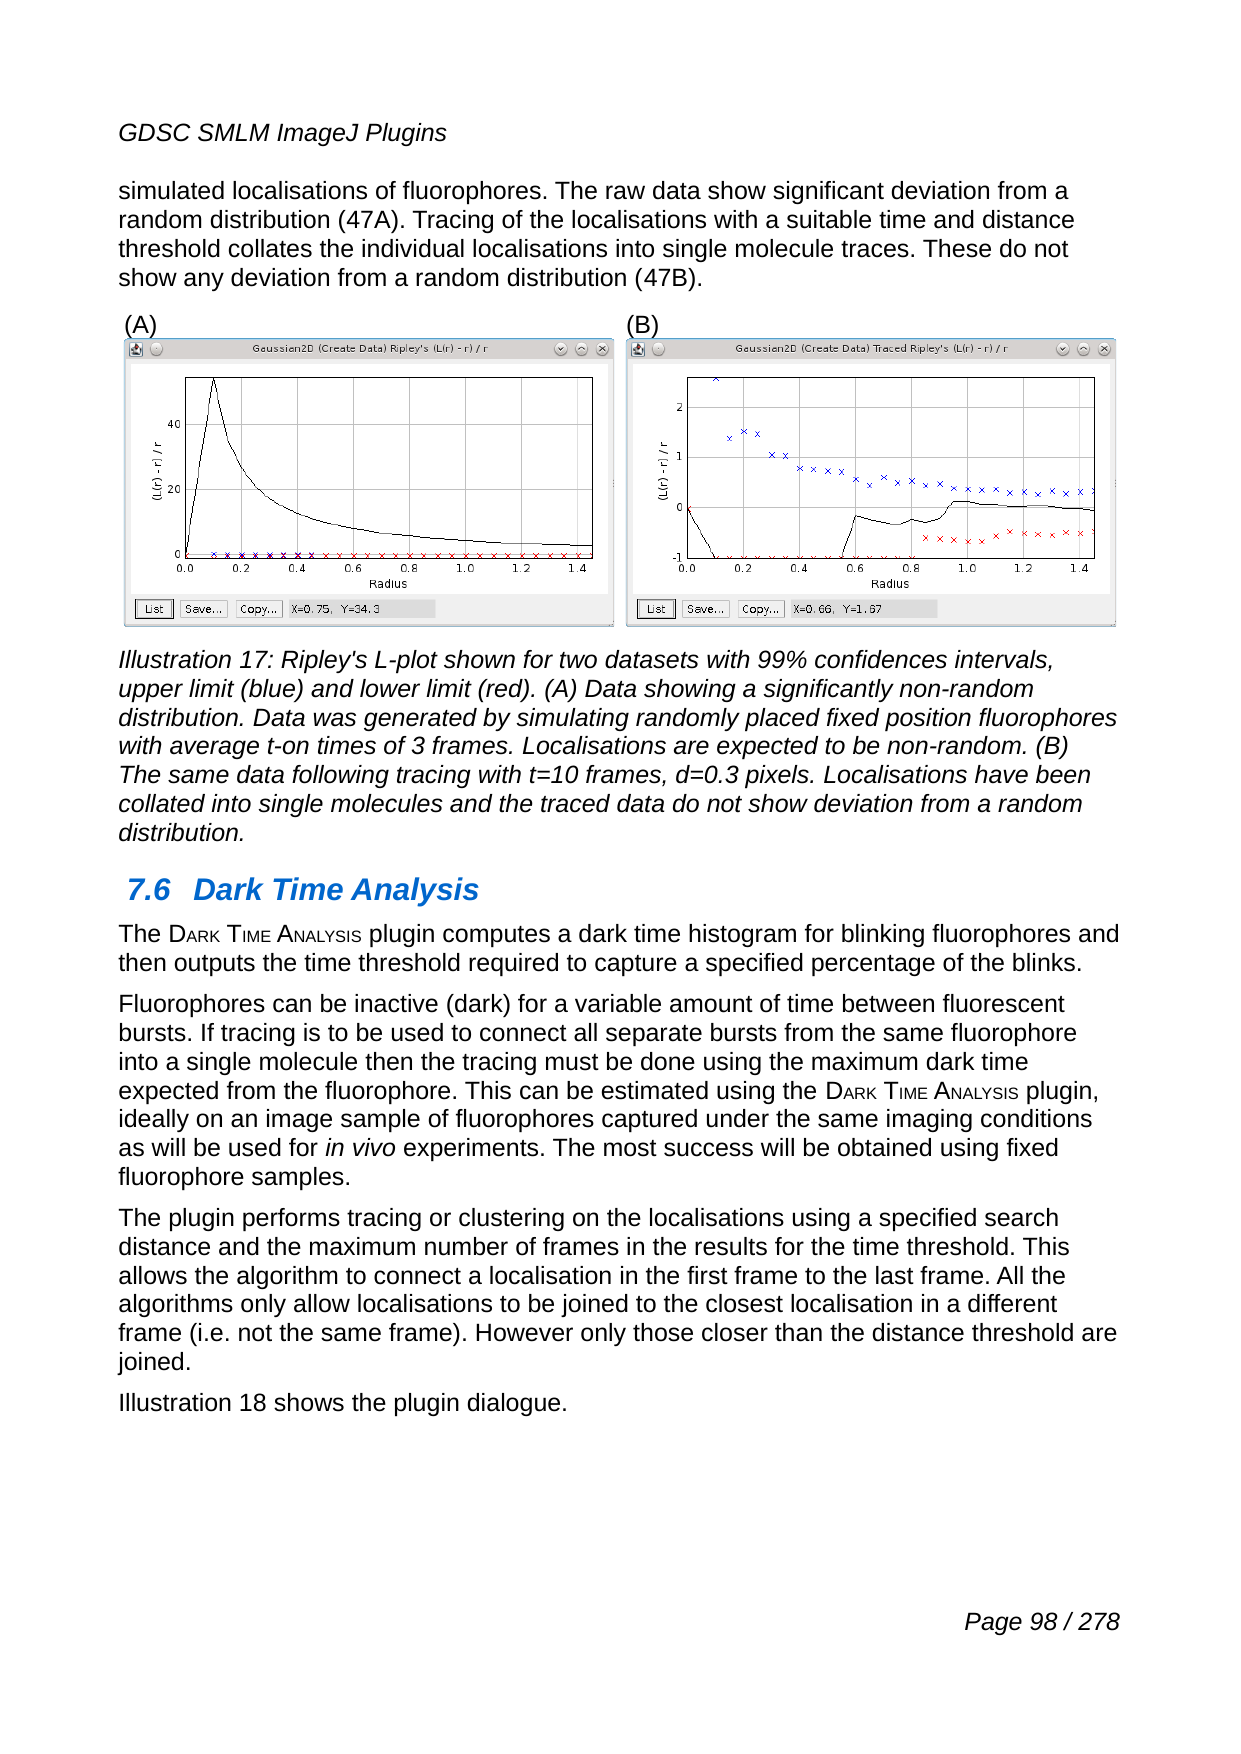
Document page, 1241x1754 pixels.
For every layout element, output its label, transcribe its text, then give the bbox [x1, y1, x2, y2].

table_header (B) [620, 304, 1122, 633]
text The plugin performs tracing or clustering on the localisations using a specified search distance and the maximum number of frames in the results for the time threshold. This allows the algorithm to connect a localisation in the first frame to the last frame. All the algorithms only allow localisations to be joined to the closest localisation in a different frame (i.e. not the same frame). However only those closer than the distance threshold are joined. [118, 1203, 1122, 1376]
table_header (A) [118, 304, 620, 633]
subtitle Dark Time Analysis [118, 871, 1122, 907]
text Fluorophores can be inactive (dark) for a variable amount of time between fluorescent bursts. If tracing is to be used to connect all separate bursts from the same fluorophore into a single molecule then the tracing must be done using the maximum dark time expected from the fluorophore. This can be estimated using the Dark Time Analysis plugin, ideally on an image sample of fluorophores captured under the same imaging conditions as will be used for in vivo experiments. The most success will be obtained using fixed fluorophore samples. [118, 989, 1122, 1191]
text simulated localisations of fluorophores. The raw data show significant deviation from a random distribution (47A). Tracing of the localisations with a suitable time and distance threshold collates the individual localisations into single molecule traces. These do not show any deviation from a random distribution (47B). [118, 176, 1122, 291]
text Illustration 18 shows the plugin dialogue. [118, 1388, 1122, 1417]
text Illustration 17: Ripley's L-plot shown for two datasets with 99% confidences intervals, upper limit (blue) and lower limit (red). (A) Data showing a significantly non-random distribution. Data was generated by simulating randomly placed fixed position fluorophores with average t-on times of 3 frames. Localisations are expected to be non-random. (B) The same data following tracing with t=10 frames, d=0.3 pixels. Localisations have been collated into single molecules and the traced data do not show deviation from a random distribution. [118, 645, 1122, 846]
picture [625, 338, 1117, 627]
picture [123, 338, 615, 627]
text The Dark Time Analysis plugin computes a dark time histogram for blinking fluorophores and then outputs the time threshold required to capture a specified percentage of the blinks. [118, 919, 1122, 977]
